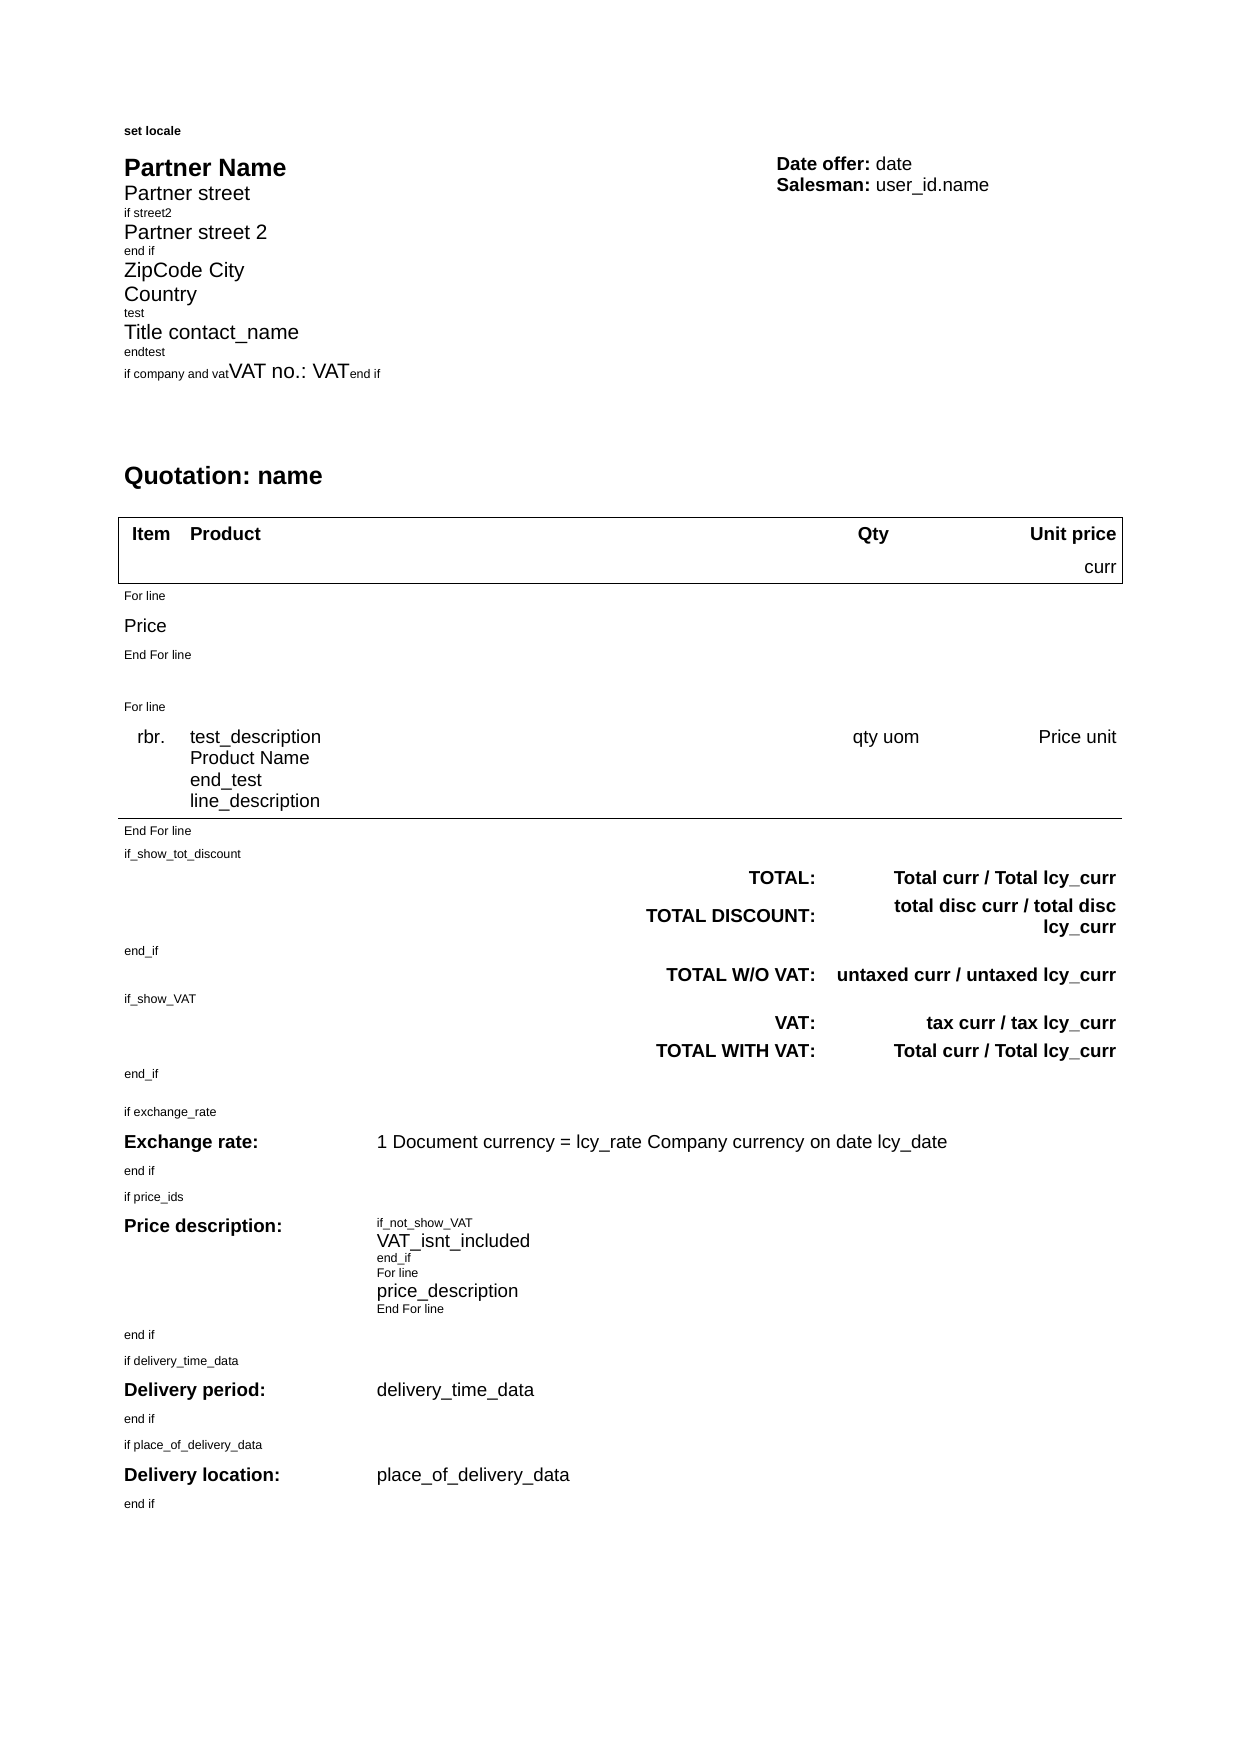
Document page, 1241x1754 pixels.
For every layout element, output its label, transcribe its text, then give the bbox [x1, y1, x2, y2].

table_header Quotation: name [118, 455, 1122, 496]
table_cell Price unit [925, 720, 1122, 817]
table_cell For line [118, 584, 1122, 609]
table_cell test_description Product Name end_test line_description [184, 720, 821, 817]
table_cell curr [925, 550, 1122, 583]
table_cell end_if [118, 1064, 1122, 1084]
table_cell end_if [118, 941, 1122, 961]
table_cell [821, 550, 925, 583]
table_cell TOTAL WITH VAT: [118, 1037, 821, 1064]
table_cell For line [118, 694, 1122, 720]
table_cell TOTAL DISCOUNT: [118, 891, 821, 941]
table_cell end if [118, 1322, 1122, 1347]
table_cell Exchange rate: [118, 1125, 371, 1158]
table_header Qty [821, 518, 925, 550]
table_cell total disc curr / total disc lcy_curr [821, 891, 1122, 941]
table_cell Delivery location: [118, 1458, 371, 1491]
table_cell qty uom [821, 720, 925, 817]
table_header Unit price [925, 518, 1122, 550]
table_cell Total curr / Total lcy_curr [821, 864, 1122, 891]
table_cell [119, 550, 184, 583]
table_cell 1 Document currency = lcy_rate Company currency on date lcy_date [371, 1125, 1122, 1158]
table_header if exchange_rate [118, 1099, 1122, 1125]
table_cell Total curr / Total lcy_curr [821, 1037, 1122, 1064]
table_cell untaxed curr / untaxed lcy_curr [821, 961, 1122, 988]
table_header Item [119, 518, 184, 550]
table_cell place_of_delivery_data [371, 1458, 1122, 1491]
table_header if delivery_time_data [118, 1348, 1122, 1373]
table_cell Price [118, 609, 1122, 642]
table_cell Price description: [118, 1210, 371, 1322]
table_header set locale [118, 118, 1122, 147]
table_cell Partner Name Partner street if street2 Partner street 2 end if ZipCode City Country test Title contact_name endtest if company and vatVAT no.: VATend if [118, 147, 771, 388]
table_cell Date offer: date Salesman: user_id.name [771, 147, 1122, 388]
table_cell end if [118, 1491, 1122, 1517]
table_cell if_not_show_VAT VAT_isnt_included end_if For line price_description End For line [371, 1210, 1122, 1322]
table_cell if_show_tot_discount [118, 843, 1122, 864]
table_cell End For line [118, 642, 1122, 668]
table_cell if_show_VAT [118, 989, 1122, 1009]
table_cell Delivery period: [118, 1373, 371, 1406]
table_cell TOTAL W/O VAT: [118, 961, 821, 988]
table_cell TOTAL: [118, 864, 821, 891]
table_cell delivery_time_data [371, 1373, 1122, 1406]
table_cell [118, 668, 1122, 694]
table_header Product [184, 518, 821, 550]
table_cell End For line [118, 819, 1122, 843]
table_cell if price_ids [118, 1184, 1122, 1209]
table_cell [184, 550, 821, 583]
table_cell end if [118, 1158, 1122, 1184]
table_cell rbr. [118, 720, 184, 817]
table_cell VAT: [118, 1009, 821, 1037]
table_cell tax curr / tax lcy_curr [821, 1009, 1122, 1037]
table_cell if place_of_delivery_data [118, 1432, 1122, 1458]
table_cell end if [118, 1406, 1122, 1432]
